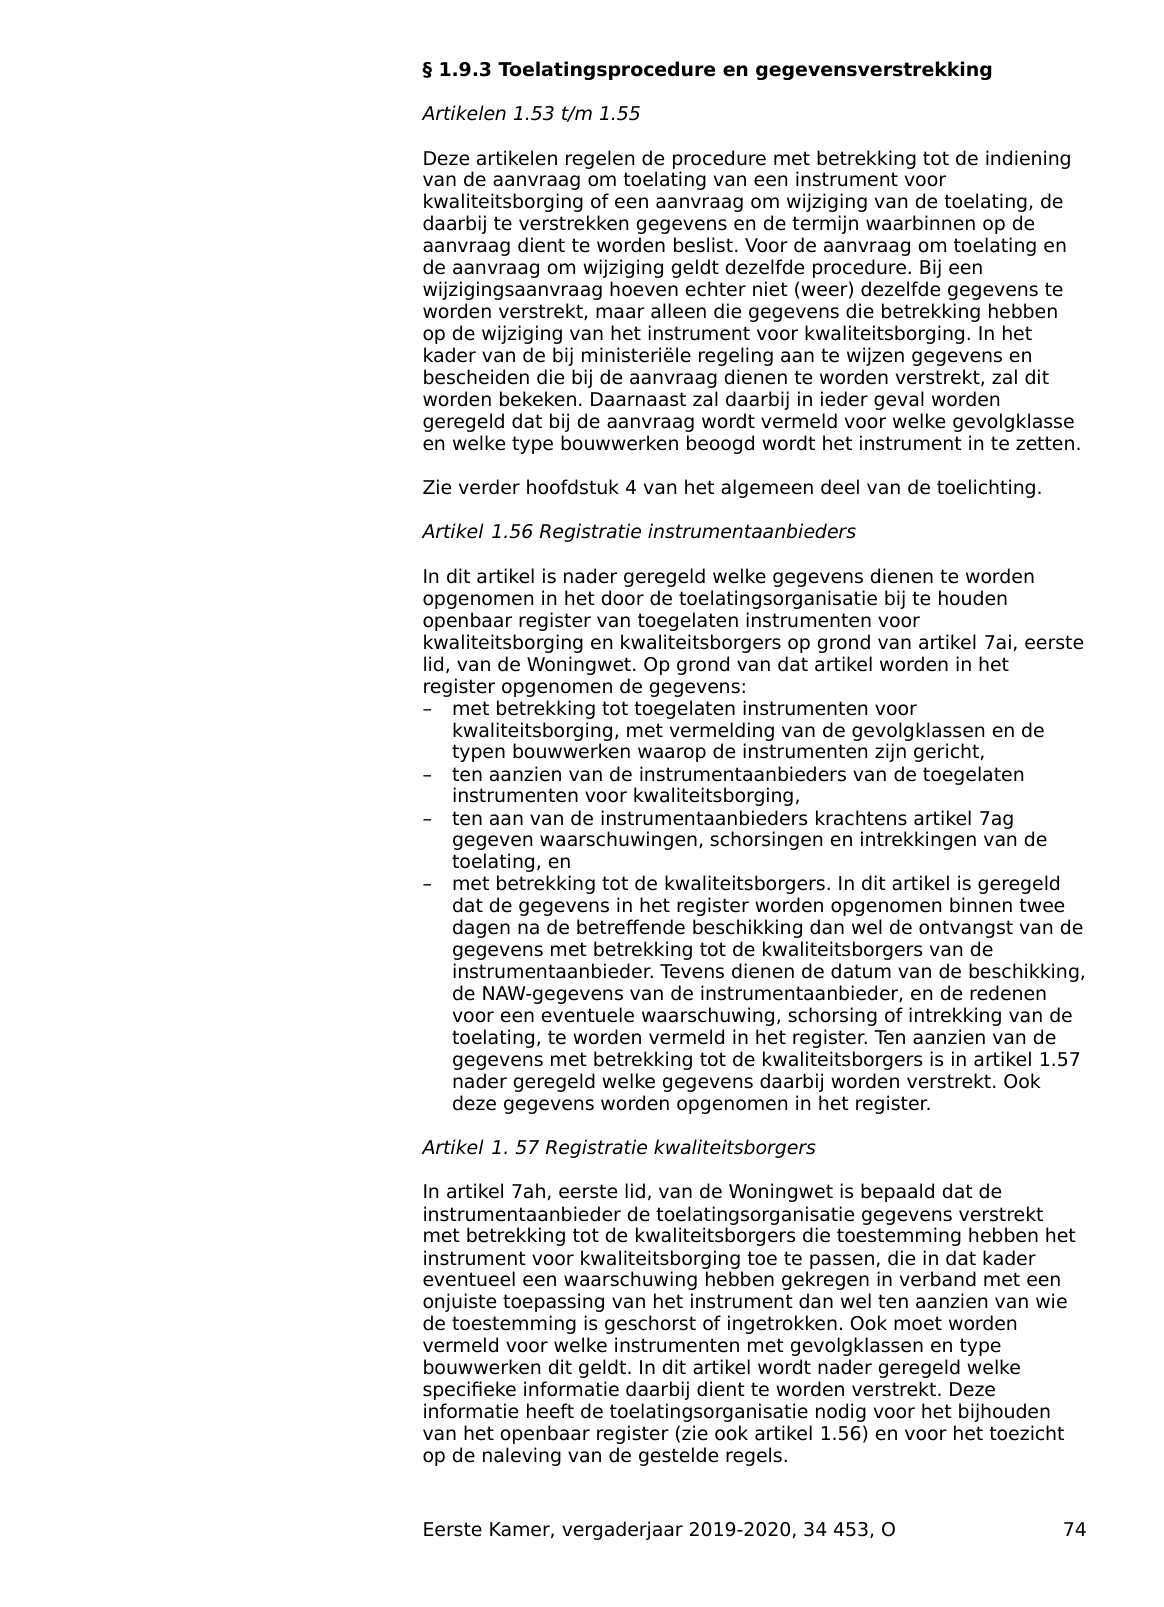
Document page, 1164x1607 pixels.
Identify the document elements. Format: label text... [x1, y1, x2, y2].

text – ten aanzien van de instrumentaanbieders van de toegelaten instrumenten voor kwaliteitsborging, [422, 763, 1087, 807]
subtitle Artikelen 1.53 t/m 1.55 [422, 103, 1087, 125]
text – ten aan van de instrumentaanbieders krachtens artikel 7ag gegeven waarschuwingen, schorsingen en intrekkingen van de toelating, en [422, 807, 1087, 873]
text – met betrekking tot toegelaten instrumenten voor kwaliteitsborging, met vermelding van de gevolgklassen en de typen bouwwerken waarop de instrumenten zijn gericht, [422, 697, 1087, 763]
text In artikel 7ah, eerste lid, van de Woningwet is bepaald dat de instrumentaanbieder de toelatingsorganisatie gegevens verstrekt met betrekking tot de kwaliteitsborgers die toestemming hebben het instrument voor kwaliteitsborging toe te passen, die in dat kader eventueel een waarschuwing hebben gekregen in verband met een onjuiste toepassing van het instrument dan wel ten aanzien van wie de toestemming is geschorst of ingetrokken. Ook moet worden vermeld voor welke instrumenten met gevolgklassen en type bouwwerken dit geldt. In dit artikel wordt nader geregeld welke specifieke informatie daarbij dient te worden verstrekt. Deze informatie heeft de toelatingsorganisatie nodig voor het bijhouden van het openbaar register (zie ook artikel 1.56) en voor het toezicht op de naleving van de gestelde regels. [422, 1181, 1087, 1467]
text – met betrekking tot de kwaliteitsborgers. In dit artikel is geregeld dat de gegevens in het register worden opgenomen binnen twee dagen na de betreffende beschikking dan wel de ontvangst van de gegevens met betrekking tot de kwaliteitsborgers van de instrumentaanbieder. Tevens dienen de datum van de beschikking, de NAW-gegevens van de instrumentaanbieder, en de redenen voor een eventuele waarschuwing, schorsing of intrekking van de toelating, te worden vermeld in het register. Ten aanzien van de gegevens met betrekking tot de kwaliteitsborgers is in artikel 1.57 nader geregeld welke gegevens daarbij worden verstrekt. Ook deze gegevens worden opgenomen in het register. [422, 873, 1087, 1115]
subtitle Artikel 1. 57 Registratie kwaliteitsborgers [422, 1137, 1087, 1159]
text Deze artikelen regelen de procedure met betrekking tot de indiening van de aanvraag om toelating van een instrument voor kwaliteitsborging of een aanvraag om wijziging van de toelating, de daarbij te verstrekken gegevens en de termijn waarbinnen op de aanvraag dient te worden beslist. Voor de aanvraag om toelating en de aanvraag om wijziging geldt dezelfde procedure. Bij een wijzigingsaanvraag hoeven echter niet (weer) dezelfde gegevens te worden verstrekt, maar alleen die gegevens die betrekking hebben op de wijziging van het instrument voor kwaliteitsborging. In het kader van de bij ministeriële regeling aan te wijzen gegevens en bescheiden die bij de aanvraag dienen te worden verstrekt, zal dit worden bekeken. Daarnaast zal daarbij in ieder geval worden geregeld dat bij de aanvraag wordt vermeld voor welke gevolgklasse en welke type bouwwerken beoogd wordt het instrument in te zetten. [422, 147, 1087, 455]
subtitle § 1.9.3 Toelatingsprocedure en gegevensverstrekking [422, 59, 1087, 81]
text In dit artikel is nader geregeld welke gegevens dienen te worden opgenomen in het door de toelatingsorganisatie bij te houden openbaar register van toegelaten instrumenten voor kwaliteitsborging en kwaliteitsborgers op grond van artikel 7ai, eerste lid, van de Woningwet. Op grond van dat artikel worden in het register opgenomen de gegevens: [422, 566, 1087, 697]
text Zie verder hoofdstuk 4 van het algemeen deel van de toelichting. [422, 477, 1087, 499]
subtitle Artikel 1.56 Registratie instrumentaanbieders [422, 521, 1087, 543]
